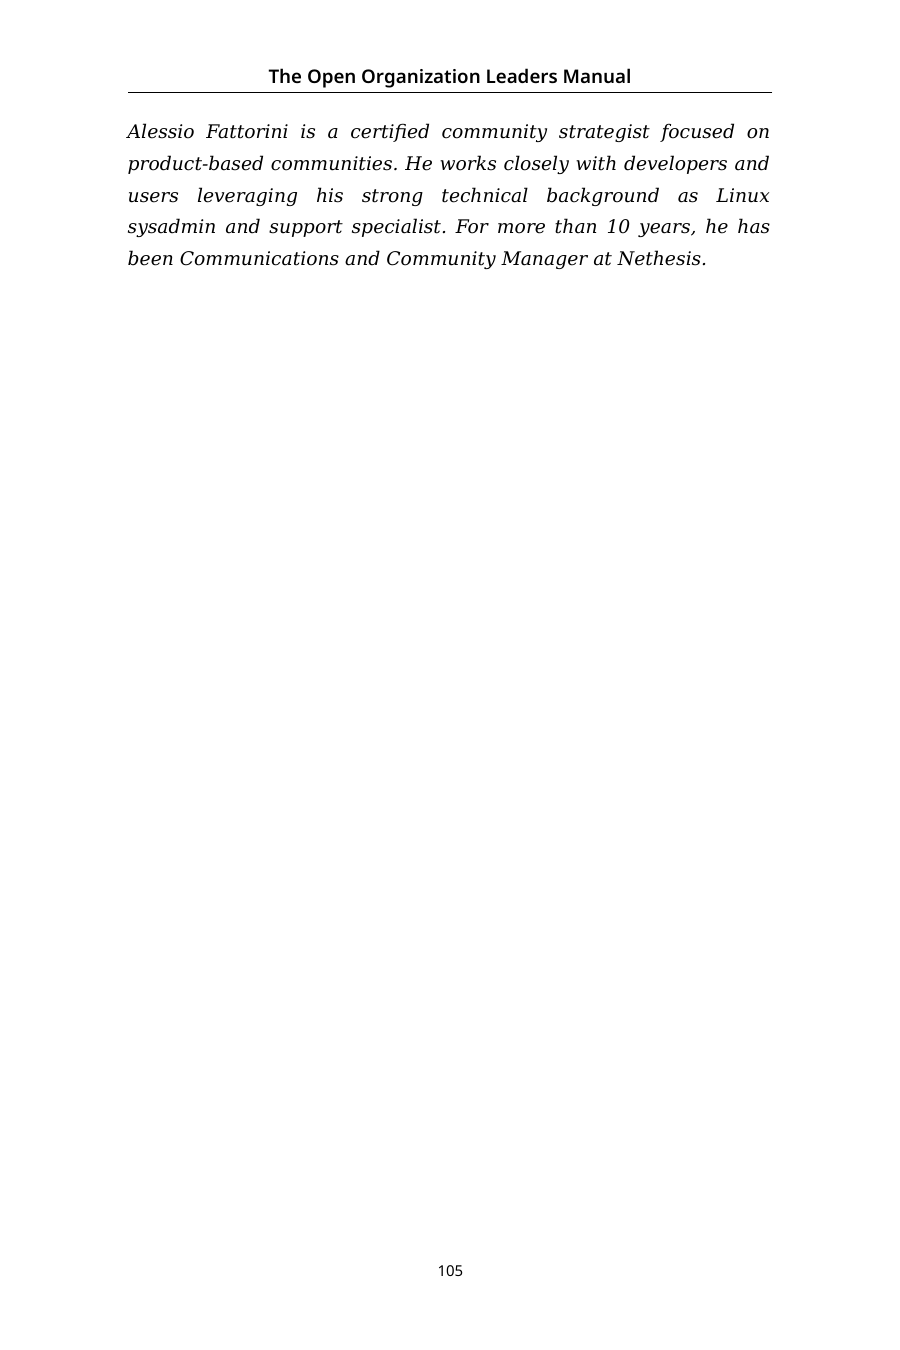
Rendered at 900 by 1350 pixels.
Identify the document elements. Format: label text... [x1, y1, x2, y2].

text Alessio Fattorini is a certified community strategist focused on product-based communities. He works closely with developers and users leveraging his strong technical background as Linux sysadmin and support specialist. For more than 10 years, he has been Communications and Community Manager at Nethesis. [127, 121, 772, 270]
